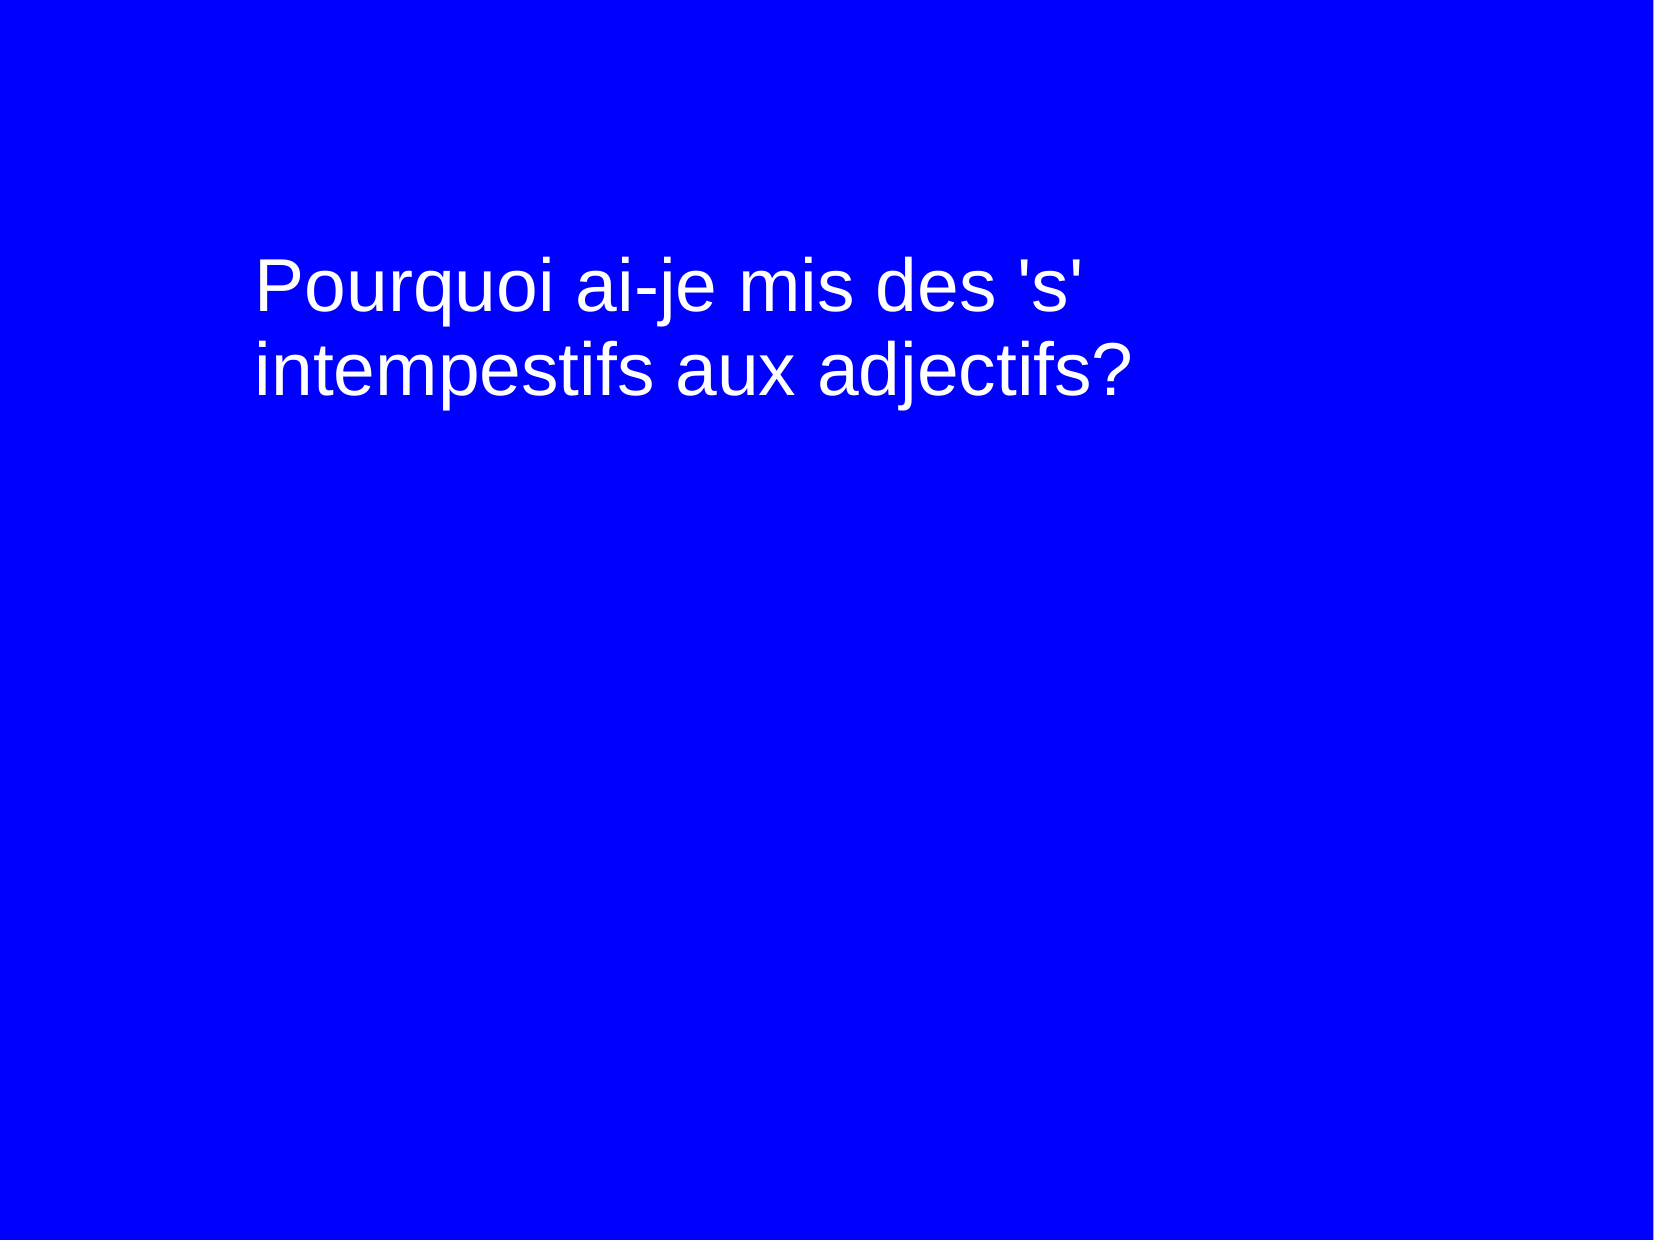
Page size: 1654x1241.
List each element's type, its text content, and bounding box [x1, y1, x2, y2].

text_box Pourquoi ai-je mis des 's' intempestifs aux adjectifs? [240, 236, 1388, 419]
